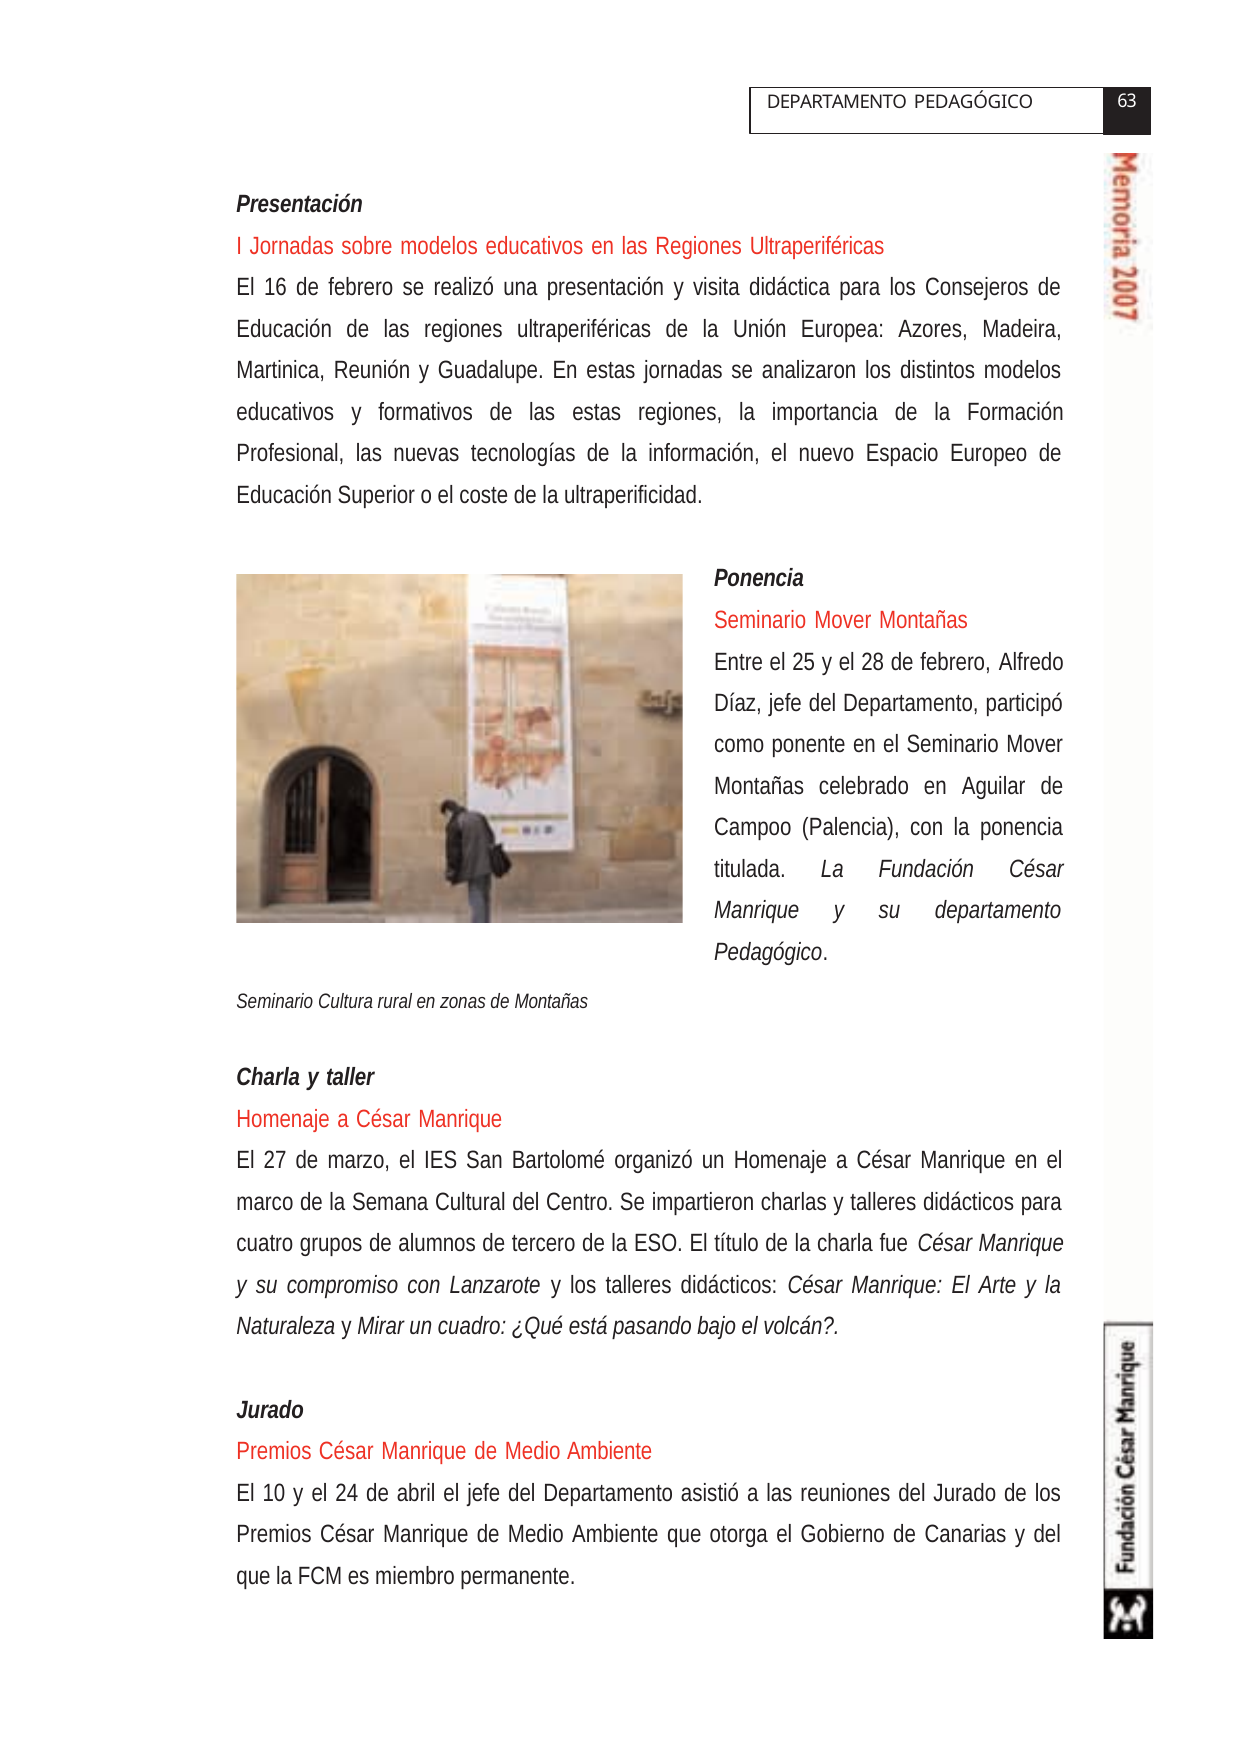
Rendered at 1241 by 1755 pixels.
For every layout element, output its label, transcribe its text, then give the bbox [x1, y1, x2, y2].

text El 27 de marzo, el IES San Bartolomé organizó un Homenaje a César Manrique en el marco de la Semana Cultural del Centro. Se impartieron charlas y talleres didácticos para cuatro grupos de alumnos de tercero de la ESO. El título de la charla fue César Manrique y su compromiso con Lanzarote y los talleres didácticos: César Manrique: El Arte y la Naturaleza y Mirar un cuadro: ¿Qué está pasando bajo el volcán?. [236, 1145, 1064, 1340]
text Homenaje a César Manrique [236, 1104, 1103, 1132]
subtitle [1154, 189, 1167, 218]
subtitle [1154, 563, 1167, 592]
subtitle Ponencia [714, 563, 1103, 592]
subtitle Presentación [236, 189, 1103, 218]
text Entre el 25 y el 28 de febrero, Alfredo Díaz, jefe del Departamento, participó como ponente en el Seminario Mover Montañas celebrado en Aguilar de Campoo (Palencia), con la ponencia titulada. La Fundación César Manrique y su departamento Pedagógico. [714, 646, 1064, 965]
text Premios César Manrique de Medio Ambiente [236, 1436, 1103, 1465]
text El 10 y el 24 de abril el jefe del Departamento asistió a las reuniones del Jurado de los Premios César Manrique de Medio Ambiente que otorga el Gobierno de Canarias y del que la FCM es miembro permanente. [236, 1478, 1064, 1589]
subtitle Jurado [236, 1394, 1103, 1423]
text Seminario Mover Montañas [714, 605, 1103, 633]
text El 16 de febrero se realizó una presentación y visita didáctica para los Consejeros de Educación de las regiones ultraperiféricas de la Unión Europea: Azores, Madeira, Martinica, Reunión y Guadalupe. En estas jornadas se analizaron los distintos modelos educativos y formativos de las estas regiones, la importancia de la Formación Profesional, las nuevas tecnologías de la información, el nuevo Espacio Europeo de Educación Superior o el coste de la ultraperificidad. [236, 272, 1064, 508]
text Seminario Cultura rural en zonas de Montañas [236, 988, 1103, 1012]
subtitle [1154, 1394, 1167, 1423]
subtitle Charla y taller [236, 1062, 1103, 1091]
text I Jornadas sobre modelos educativos en las Regiones Ultraperiféricas [236, 231, 1103, 259]
subtitle [1154, 1062, 1167, 1091]
